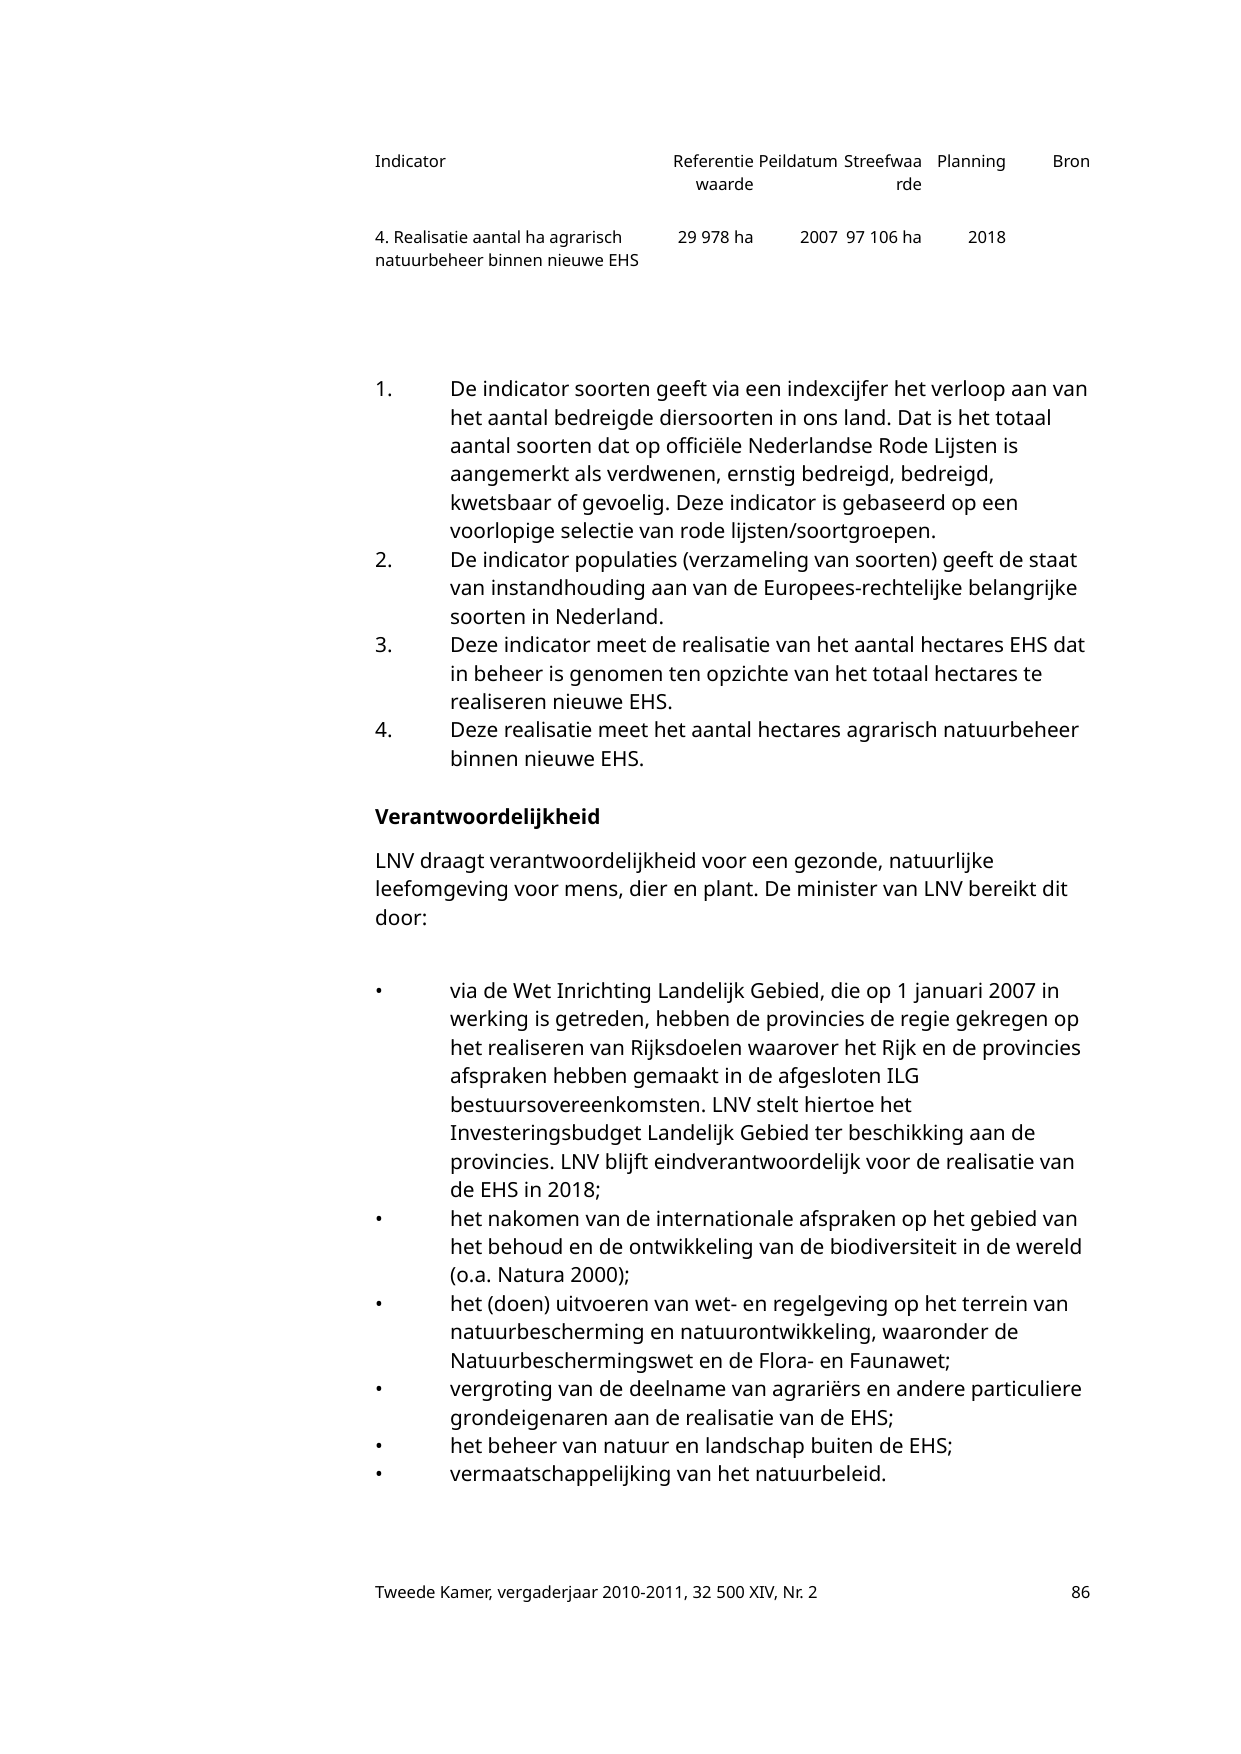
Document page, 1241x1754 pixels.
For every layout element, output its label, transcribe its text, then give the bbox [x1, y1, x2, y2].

table_header Peildatum [754, 150, 838, 225]
table_header Referentiewaarde [669, 150, 753, 225]
list via de Wet Inrichting Landelijk Gebied, die op 1 januari 2007 in werking is getreden, hebben de provincies de regie gekregen op het realiseren van Rijksdoelen waarover het Rijk en de provincies afspraken hebben gemaakt in de afgesloten ILG bestuursovereenkomsten. LNV stelt hiertoe het Investeringsbudget Landelijk Gebied ter beschikking aan de provincies. LNV blijft eindverantwoordelijk voor de realisatie van de EHS in 2018; [375, 976, 1090, 1204]
list Deze indicator meet de realisatie van het aantal hectares EHS dat in beheer is genomen ten opzichte van het totaal hectares te realiseren nieuwe EHS. [375, 630, 1090, 716]
list het beheer van natuur en landschap buiten de EHS; [375, 1431, 1090, 1459]
text Verantwoordelijkheid [375, 802, 1090, 831]
table_cell 2018 [922, 225, 1006, 301]
table_cell 29 978 ha [669, 225, 753, 301]
table_cell 97 106 ha [838, 225, 922, 301]
table_header Bron [1006, 150, 1090, 225]
table_cell [1006, 225, 1090, 301]
list het nakomen van de internationale afspraken op het gebied van het behoud en de ontwikkeling van de biodiversiteit in de wereld (o.a. Natura 2000); [375, 1204, 1090, 1289]
list vergroting van de deelname van agrariërs en andere particuliere grondeigenaren aan de realisatie van de EHS; [375, 1374, 1090, 1431]
list het (doen) uitvoeren van wet- en regelgeving op het terrein van natuurbescherming en natuurontwikkeling, waaronder de Natuurbeschermingswet en de Flora- en Faunawet; [375, 1289, 1090, 1374]
table_header Indicator [375, 150, 669, 225]
list vermaatschappelijking van het natuurbeleid. [375, 1459, 1090, 1488]
table_cell 4. Realisatie aantal ha agrarisch natuurbeheer binnen nieuwe EHS [375, 225, 669, 301]
list De indicator populaties (verzameling van soorten) geeft de staat van instandhouding aan van de Europees-rechtelijke belangrijke soorten in Nederland. [375, 545, 1090, 630]
table_header Planning [922, 150, 1006, 225]
table_header Streefwaarde [838, 150, 922, 225]
text LNV draagt verantwoordelijkheid voor een gezonde, natuurlijke leefomgeving voor mens, dier en plant. De minister van LNV bereikt dit door: [375, 846, 1090, 931]
list Deze realisatie meet het aantal hectares agrarisch natuurbeheer binnen nieuwe EHS. [375, 716, 1090, 772]
list De indicator soorten geeft via een indexcijfer het verloop aan van het aantal bedreigde diersoorten in ons land. Dat is het totaal aantal soorten dat op officiële Nederlandse Rode Lijsten is aangemerkt als verdwenen, ernstig bedreigd, bedreigd, kwetsbaar of gevoelig. Deze indicator is gebaseerd op een voorlopige selectie van rode lijsten/soortgroepen. [375, 374, 1090, 545]
table_cell 2007 [754, 225, 838, 301]
